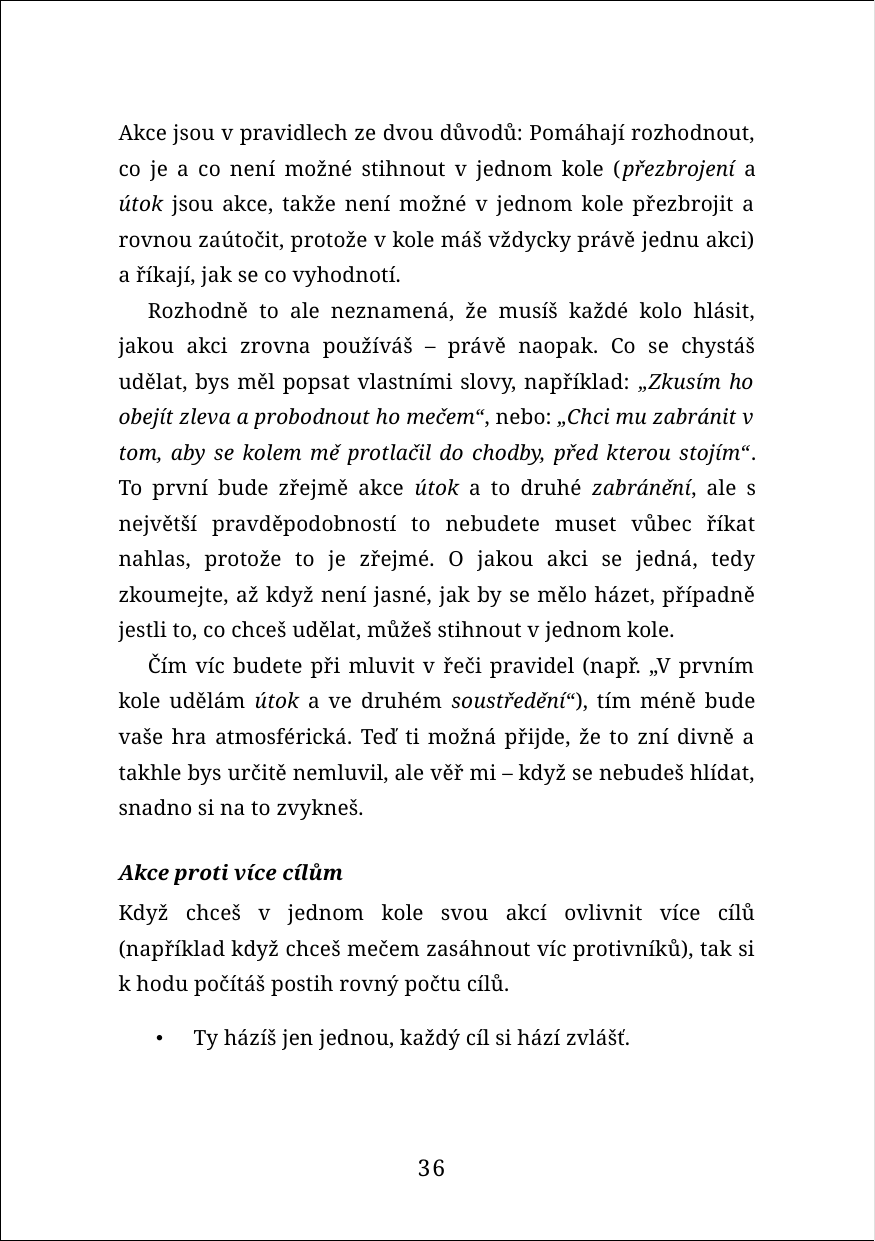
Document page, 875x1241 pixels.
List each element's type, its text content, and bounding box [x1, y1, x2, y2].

list Ty házíš jen jednou, každý cíl si hází zvlášť. [156, 1023, 756, 1051]
text Akce jsou v pravidlech ze dvou důvodů: Pomáhají rozhodnout, co je a co není možné stihnout v jednom kole (přezbrojení a útok jsou akce, takže není možné v jednom kole přezbrojit a rovnou zaútočit, protože v kole máš vždycky právě jednu akci) a říkají, jak se co vyhodnotí. Rozhodně to ale neznamená, že musíš každé kolo hlásit, jakou akci zrovna používáš – právě naopak. Co se chystáš udělat, bys měl popsat vlastními slovy, například: „Zkusím ho obejít zleva a probodnout ho mečem“, nebo: „Chci mu zabránit v tom, aby se kolem mě protlačil do chodby, před kterou stojím“. To první bude zřejmě akce útok a to druhé zabránění, ale s největší pravděpodobností to nebudete muset vůbec říkat nahlas, protože to je zřejmé. O jakou akci se jedná, tedy zkoumejte, až když není jasné, jak by se mělo házet, případně jestli to, co chceš udělat, můžeš stihnout v jednom kole. Čím víc budete při mluvit v řeči pravidel (např. „V prvním kole udělám útok a ve druhém soustředění“), tím méně bude vaše hra atmosférická. Teď ti možná přijde, že to zní divně a takhle bys určitě nemluvil, ale věř mi – když se nebudeš hlídat, snadno si na to zvykneš. [118, 118, 756, 822]
subtitle Akce proti více cílům [118, 858, 756, 887]
text Když chceš v jednom kole svou akcí ovlivnit více cílů (například když chceš mečem zasáhnout víc protivníků), tak si k hodu počítáš postih rovný počtu cílů. [118, 898, 756, 998]
